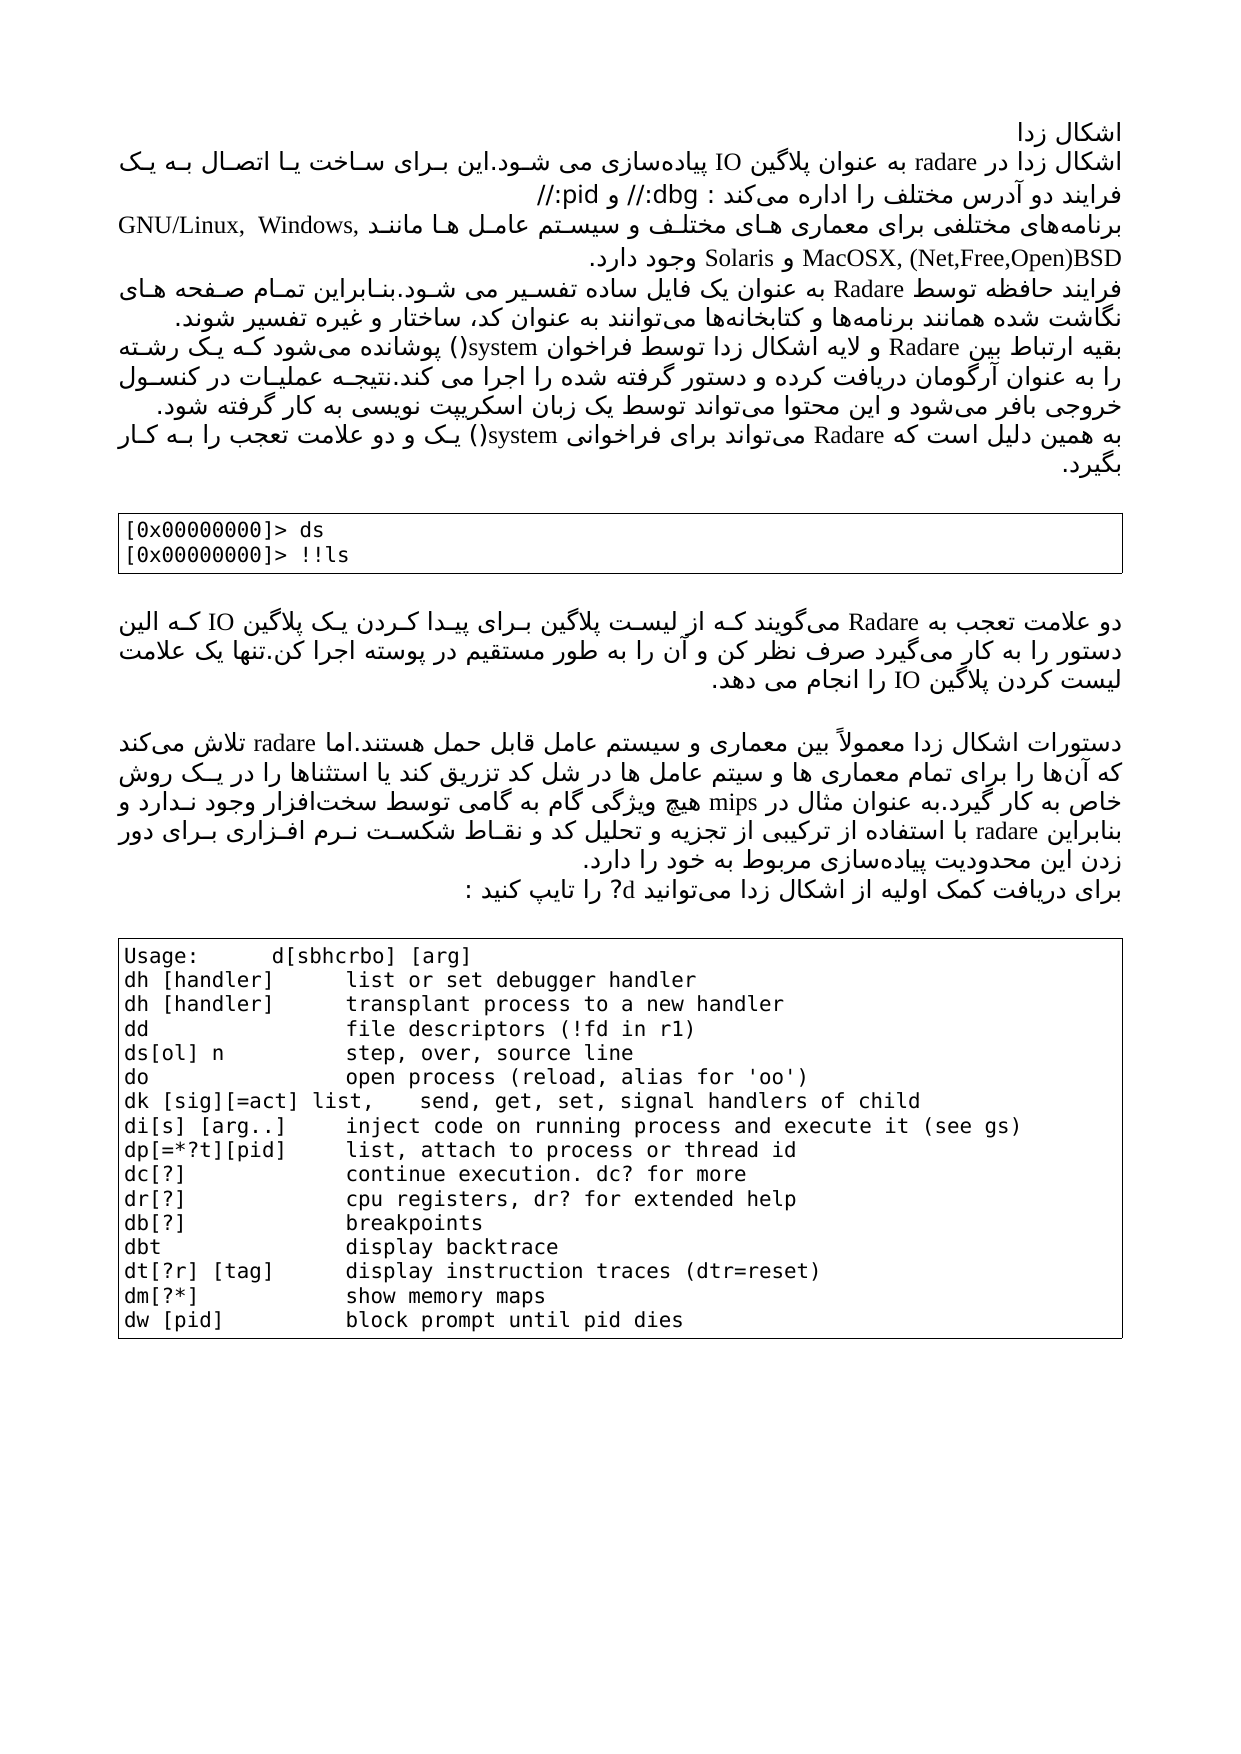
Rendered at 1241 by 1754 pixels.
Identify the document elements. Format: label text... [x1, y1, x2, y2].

text فرایند حافظه توسط Radare به عنوان یک فایل ساده تفسیر می شود.بنابراین تمام صفحه های نگاشت شده همانند برنامه‌ها و کتابخانه‌ها می‌توانند به عنوان کد، ساختار و غیره تفسیر شوند. [118, 274, 1122, 332]
table_header [0x00000000]> ds [0x00000000]> !!ls [119, 514, 1122, 573]
text اشکال زدا [118, 118, 1122, 147]
table_header Usage: d[sbhcrbo] [arg] dh [handler] list or set debugger handler dh [handler] transplant process to a new handler dd file descriptors (!fd in r1) ds[ol] n step, over, source line do open process (reload, alias for 'oo') dk [sig][=act] list, send, get, set, signal handlers of child di[s] [arg..] inject code on running process and execute it (see gs) dp[=*?t][pid] list, attach to process or thread id dc[?] continue execution. dc? for more dr[?] cpu registers, dr? for extended help db[?] breakpoints dbt display backtrace dt[?r] [tag] display instruction traces (dtr=reset) dm[?*] show memory maps dw [pid] block prompt until pid dies [119, 939, 1122, 1338]
text اشکال زدا در radare به عنوان پلاگین IO پیاده‌سازی می شود.این برای ساخت یا اتصال به یک فرایند دو آدرس مختلف را اداره می‌کند : dbg:// و pid:// [118, 147, 1122, 211]
text به همین دلیل است که Radare می‌تواند برای فراخوانی system() یک و دو علامت تعجب را به کار بگیرد. [118, 420, 1122, 478]
text برنامه‌های مختلفی برای معماری های مختلف و سیستم عامل ها مانند GNU/Linux, Windows, MacOSX, (Net,Free,Open)BSD و Solaris وجود دارد. [118, 211, 1122, 274]
text دو علامت تعجب به Radare می‌گویند که از لیست پلاگین برای پیدا کردن یک پلاگین IO که الین دستور را به کار می‌گیرد صرف نظر کن و آن را به طور مستقیم در پوسته اجرا کن.تنها یک علامت لیست کردن پلاگین IO را انجام می دهد. [118, 607, 1122, 694]
text دستورات اشکال زدا معمولاً بین معماری و سیستم عامل قابل حمل هستند.اما radare تلاش می‌کند که آن‌ها را برای تمام معماری ها و سیتم عامل ها در شل کد تزریق کند یا استثناها را در یک روش خاص به کار گیرد.به عنوان مثال در mips هیچ ویژگی گام به گامی توسط سخت‌افزار وجود ندارد و بنابراین radare با استفاده از ترکیبی از تجزیه و تحلیل کد و نقاط شکست نرم افزاری برای دور زدن این محدودیت پیاده‌سازی مربوط به خود را دارد. [118, 728, 1122, 875]
text بقیه ارتباط بین Radare و لایه اشکال زدا توسط فراخوان system() پوشانده می‌شود که یک رشته را به عنوان آرگومان دریافت کرده و دستور گرفته شده را اجرا می کند.نتیجه عملیات در کنسول خروجی بافر می‌شود و این محتوا می‌تواند توسط یک زبان اسکریپت نویسی به کار گرفته شود. [118, 332, 1122, 420]
text برای دریافت کمک اولیه از اشکال زدا می‌توانید d? را تایپ کنید : [118, 875, 1122, 904]
